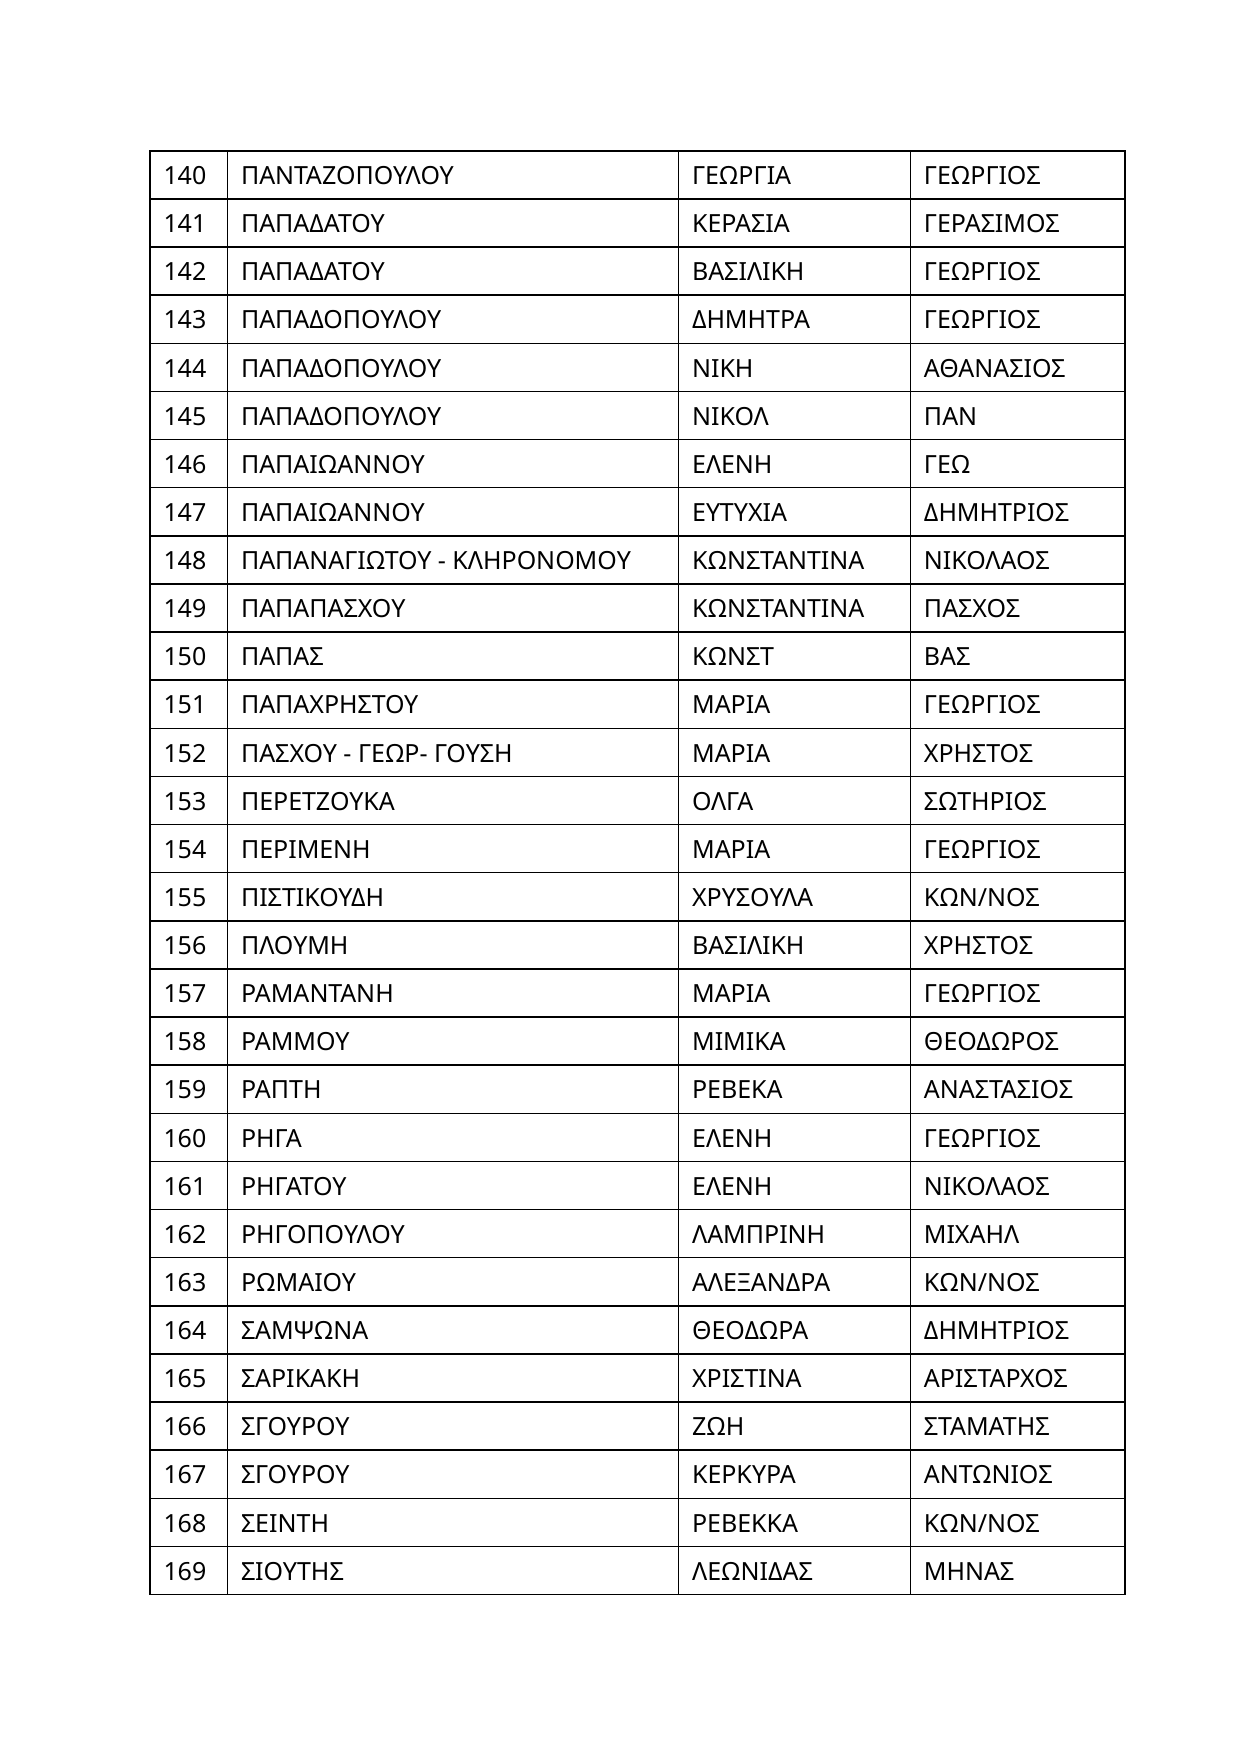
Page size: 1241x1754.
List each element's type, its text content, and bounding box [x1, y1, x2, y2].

table_cell ΑΝΤΩΝΙΟΣ [911, 1451, 1124, 1497]
table_cell ΚΩΝΣΤ [679, 633, 910, 679]
table_cell ΓΕΩΡΓΙΟΣ [911, 248, 1124, 294]
table_cell ΚΩΝ/ΝΟΣ [911, 1499, 1124, 1546]
table_cell ΧΡΥΣΟΥΛΑ [679, 873, 910, 920]
table_cell 147 [151, 488, 227, 535]
table_cell ΘΕΟΔΩΡΑ [679, 1307, 910, 1353]
table_cell ΕΛΕΝΗ [679, 440, 910, 487]
table_cell ΡΑΠΤΗ [228, 1066, 678, 1112]
table_cell ΣΙΟΥΤΗΣ [228, 1547, 678, 1594]
table_cell ΠΕΡΙΜΕΝΗ [228, 825, 678, 872]
table_cell ΚΩΝ/ΝΟΣ [911, 1258, 1124, 1305]
table_cell ΜΙΧΑΗΛ [911, 1210, 1124, 1257]
table_cell ΘΕΟΔΩΡΟΣ [911, 1018, 1124, 1064]
table_cell ΒΑΣΙΛΙΚΗ [679, 922, 910, 968]
table_cell ΜΑΡΙΑ [679, 729, 910, 776]
table_cell 152 [151, 729, 227, 776]
table_cell 166 [151, 1403, 227, 1449]
table_cell 161 [151, 1162, 227, 1209]
table_cell ΠΑΠΑΔΑΤΟΥ [228, 248, 678, 294]
table_cell 143 [151, 296, 227, 342]
table_cell 158 [151, 1018, 227, 1064]
table_cell ΝΙΚΟΛΑΟΣ [911, 1162, 1124, 1209]
table_cell ΑΘΑΝΑΣΙΟΣ [911, 344, 1124, 391]
table_cell ΝΙΚΟΛ [679, 392, 910, 439]
table_cell ΠΑΠΑΝΑΓΙΩΤΟΥ - ΚΛΗΡΟΝΟΜΟΥ [228, 537, 678, 583]
table_cell ΓΕΩΡΓΙΟΣ [911, 296, 1124, 342]
table_cell 141 [151, 200, 227, 246]
table_cell ΚΩΝΣΤΑΝΤΙΝΑ [679, 537, 910, 583]
table_cell 160 [151, 1114, 227, 1161]
table_cell ΓΕΩΡΓΙΟΣ [911, 970, 1124, 1016]
table_cell 151 [151, 681, 227, 727]
table_cell ΠΙΣΤΙΚΟΥΔΗ [228, 873, 678, 920]
table_cell ΜΑΡΙΑ [679, 825, 910, 872]
table_cell ΠΑΠΑΔΑΤΟΥ [228, 200, 678, 246]
table_cell ΧΡΙΣΤΙΝΑ [679, 1355, 910, 1401]
table_cell ΓΕΩΡΓΙΟΣ [911, 681, 1124, 727]
table_cell 157 [151, 970, 227, 1016]
table_cell ΡΗΓΑ [228, 1114, 678, 1161]
table_cell 148 [151, 537, 227, 583]
table_cell ΚΕΡΚΥΡΑ [679, 1451, 910, 1497]
table_cell ΡΗΓΟΠΟΥΛΟΥ [228, 1210, 678, 1257]
table_cell ΡΕΒΕΚΚΑ [679, 1499, 910, 1546]
table_cell ΔΗΜΗΤΡΙΟΣ [911, 488, 1124, 535]
table_cell ΔΗΜΗΤΡΑ [679, 296, 910, 342]
table_cell ΣΑΜΨΩΝΑ [228, 1307, 678, 1353]
table_cell ΜΑΡΙΑ [679, 970, 910, 1016]
table_cell ΓΕΡΑΣΙΜΟΣ [911, 200, 1124, 246]
table_cell ΟΛΓΑ [679, 777, 910, 824]
table_cell ΡΩΜΑΙΟΥ [228, 1258, 678, 1305]
table_cell ΑΡΙΣΤΑΡΧΟΣ [911, 1355, 1124, 1401]
table_cell ΕΛΕΝΗ [679, 1162, 910, 1209]
table_cell 168 [151, 1499, 227, 1546]
table_cell ΓΕΩΡΓΙΟΣ [911, 825, 1124, 872]
table_cell 163 [151, 1258, 227, 1305]
table_cell ΠΑΣΧΟΣ [911, 585, 1124, 631]
table_cell 146 [151, 440, 227, 487]
table_cell ΒΑΣ [911, 633, 1124, 679]
table_cell ΡΗΓΑΤΟΥ [228, 1162, 678, 1209]
table_cell ΡΑΜΜΟΥ [228, 1018, 678, 1064]
table_cell ΣΤΑΜΑΤΗΣ [911, 1403, 1124, 1449]
table_cell ΖΩΗ [679, 1403, 910, 1449]
table_cell ΜΙΜΙΚΑ [679, 1018, 910, 1064]
table_cell ΧΡΗΣΤΟΣ [911, 729, 1124, 776]
table_cell ΠΛΟΥΜΗ [228, 922, 678, 968]
table_cell ΑΛΕΞΑΝΔΡΑ [679, 1258, 910, 1305]
table_cell ΓΕΩΡΓΙΟΣ [911, 152, 1124, 198]
table_cell ΜΑΡΙΑ [679, 681, 910, 727]
table_cell ΣΑΡΙΚΑΚΗ [228, 1355, 678, 1401]
table_cell ΓΕΩΡΓΙΑ [679, 152, 910, 198]
table_cell ΠΑΠΑΣ [228, 633, 678, 679]
table_cell ΕΛΕΝΗ [679, 1114, 910, 1161]
table_cell 140 [151, 152, 227, 198]
table_cell ΣΓΟΥΡΟΥ [228, 1451, 678, 1497]
table_cell ΠΑΝΤΑΖΟΠΟΥΛΟΥ [228, 152, 678, 198]
table_cell ΓΕΩ [911, 440, 1124, 487]
table_cell ΛΕΩΝΙΔΑΣ [679, 1547, 910, 1594]
table_cell 165 [151, 1355, 227, 1401]
table_cell 162 [151, 1210, 227, 1257]
table_cell ΡΑΜΑΝΤΑΝΗ [228, 970, 678, 1016]
table_cell 156 [151, 922, 227, 968]
table_cell ΠΑΝ [911, 392, 1124, 439]
table_cell 159 [151, 1066, 227, 1112]
table_cell ΠΑΠΑΙΩΑΝΝΟΥ [228, 488, 678, 535]
table_cell ΠΑΠΑΔΟΠΟΥΛΟΥ [228, 344, 678, 391]
table_cell ΚΩΝΣΤΑΝΤΙΝΑ [679, 585, 910, 631]
table_cell ΠΑΠΑΔΟΠΟΥΛΟΥ [228, 392, 678, 439]
table_cell ΒΑΣΙΛΙΚΗ [679, 248, 910, 294]
table_cell ΠΑΣΧΟΥ - ΓΕΩΡ- ΓΟΥΣΗ [228, 729, 678, 776]
table_cell 154 [151, 825, 227, 872]
table_cell ΛΑΜΠΡΙΝΗ [679, 1210, 910, 1257]
table_cell ΣΓΟΥΡΟΥ [228, 1403, 678, 1449]
table_cell ΣΩΤΗΡΙΟΣ [911, 777, 1124, 824]
table_cell ΠΑΠΑΙΩΑΝΝΟΥ [228, 440, 678, 487]
table_cell 144 [151, 344, 227, 391]
table_cell ΓΕΩΡΓΙΟΣ [911, 1114, 1124, 1161]
table_cell 153 [151, 777, 227, 824]
table_cell 167 [151, 1451, 227, 1497]
table_cell 149 [151, 585, 227, 631]
table_cell ΡΕΒΕΚΑ [679, 1066, 910, 1112]
table_cell ΚΕΡΑΣΙΑ [679, 200, 910, 246]
table_cell 155 [151, 873, 227, 920]
table_cell ΑΝΑΣΤΑΣΙΟΣ [911, 1066, 1124, 1112]
table_cell ΜΗΝΑΣ [911, 1547, 1124, 1594]
table_cell ΕΥΤΥΧΙΑ [679, 488, 910, 535]
table_cell ΝΙΚΗ [679, 344, 910, 391]
table_cell ΔΗΜΗΤΡΙΟΣ [911, 1307, 1124, 1353]
table_cell ΠΑΠΑΧΡΗΣΤΟΥ [228, 681, 678, 727]
table_cell ΝΙΚΟΛΑΟΣ [911, 537, 1124, 583]
table_cell 150 [151, 633, 227, 679]
table_cell ΠΕΡΕΤΖΟΥΚΑ [228, 777, 678, 824]
table_cell ΣΕΙΝΤΗ [228, 1499, 678, 1546]
table_cell 145 [151, 392, 227, 439]
table_cell ΠΑΠΑΔΟΠΟΥΛΟΥ [228, 296, 678, 342]
table_cell ΧΡΗΣΤΟΣ [911, 922, 1124, 968]
table_cell 142 [151, 248, 227, 294]
table_cell 164 [151, 1307, 227, 1353]
table_cell ΚΩΝ/ΝΟΣ [911, 873, 1124, 920]
table_cell 169 [151, 1547, 227, 1594]
table_cell ΠΑΠΑΠΑΣΧΟΥ [228, 585, 678, 631]
